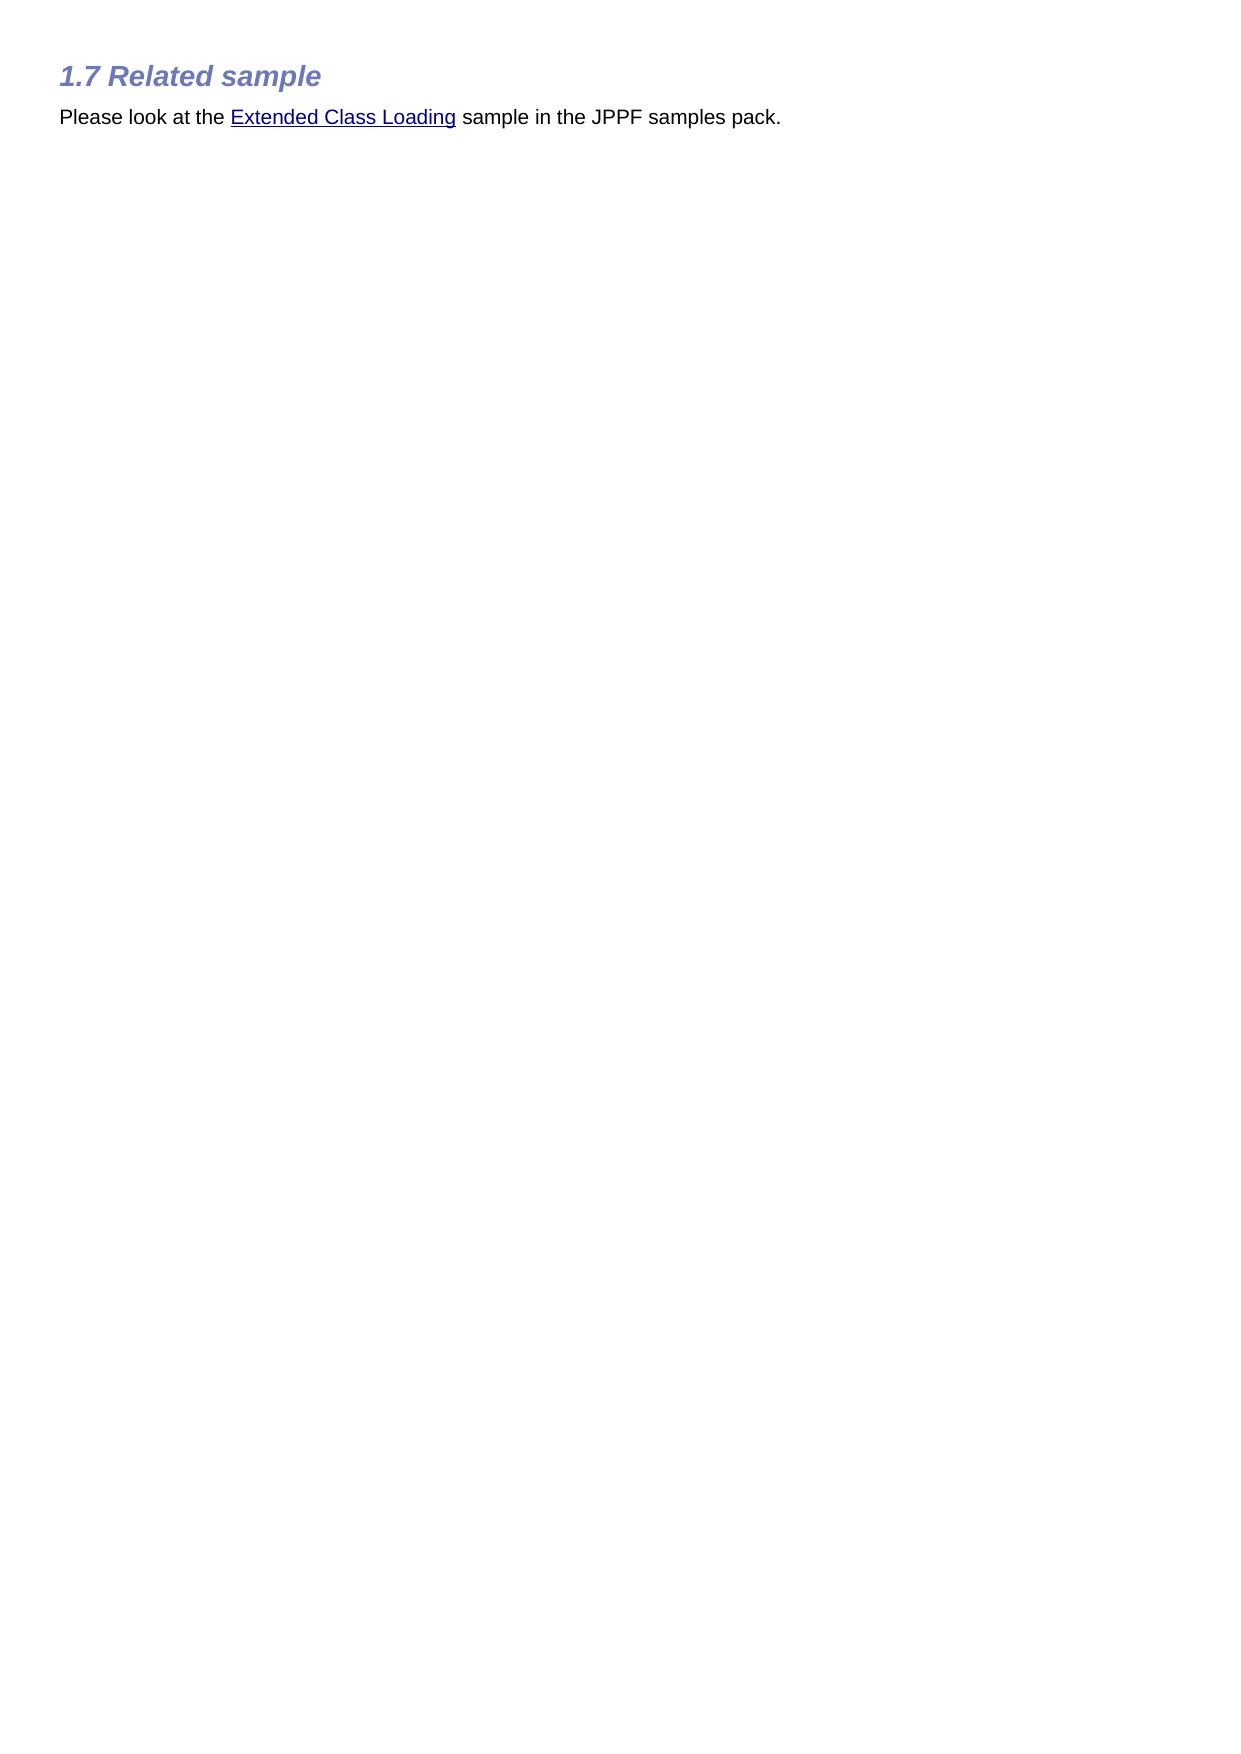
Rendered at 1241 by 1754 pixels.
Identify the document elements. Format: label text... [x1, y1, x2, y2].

subtitle Related sample [59, 59, 1181, 93]
text Please look at the Extended Class Loading sample in the JPPF samples pack. [59, 105, 1181, 129]
